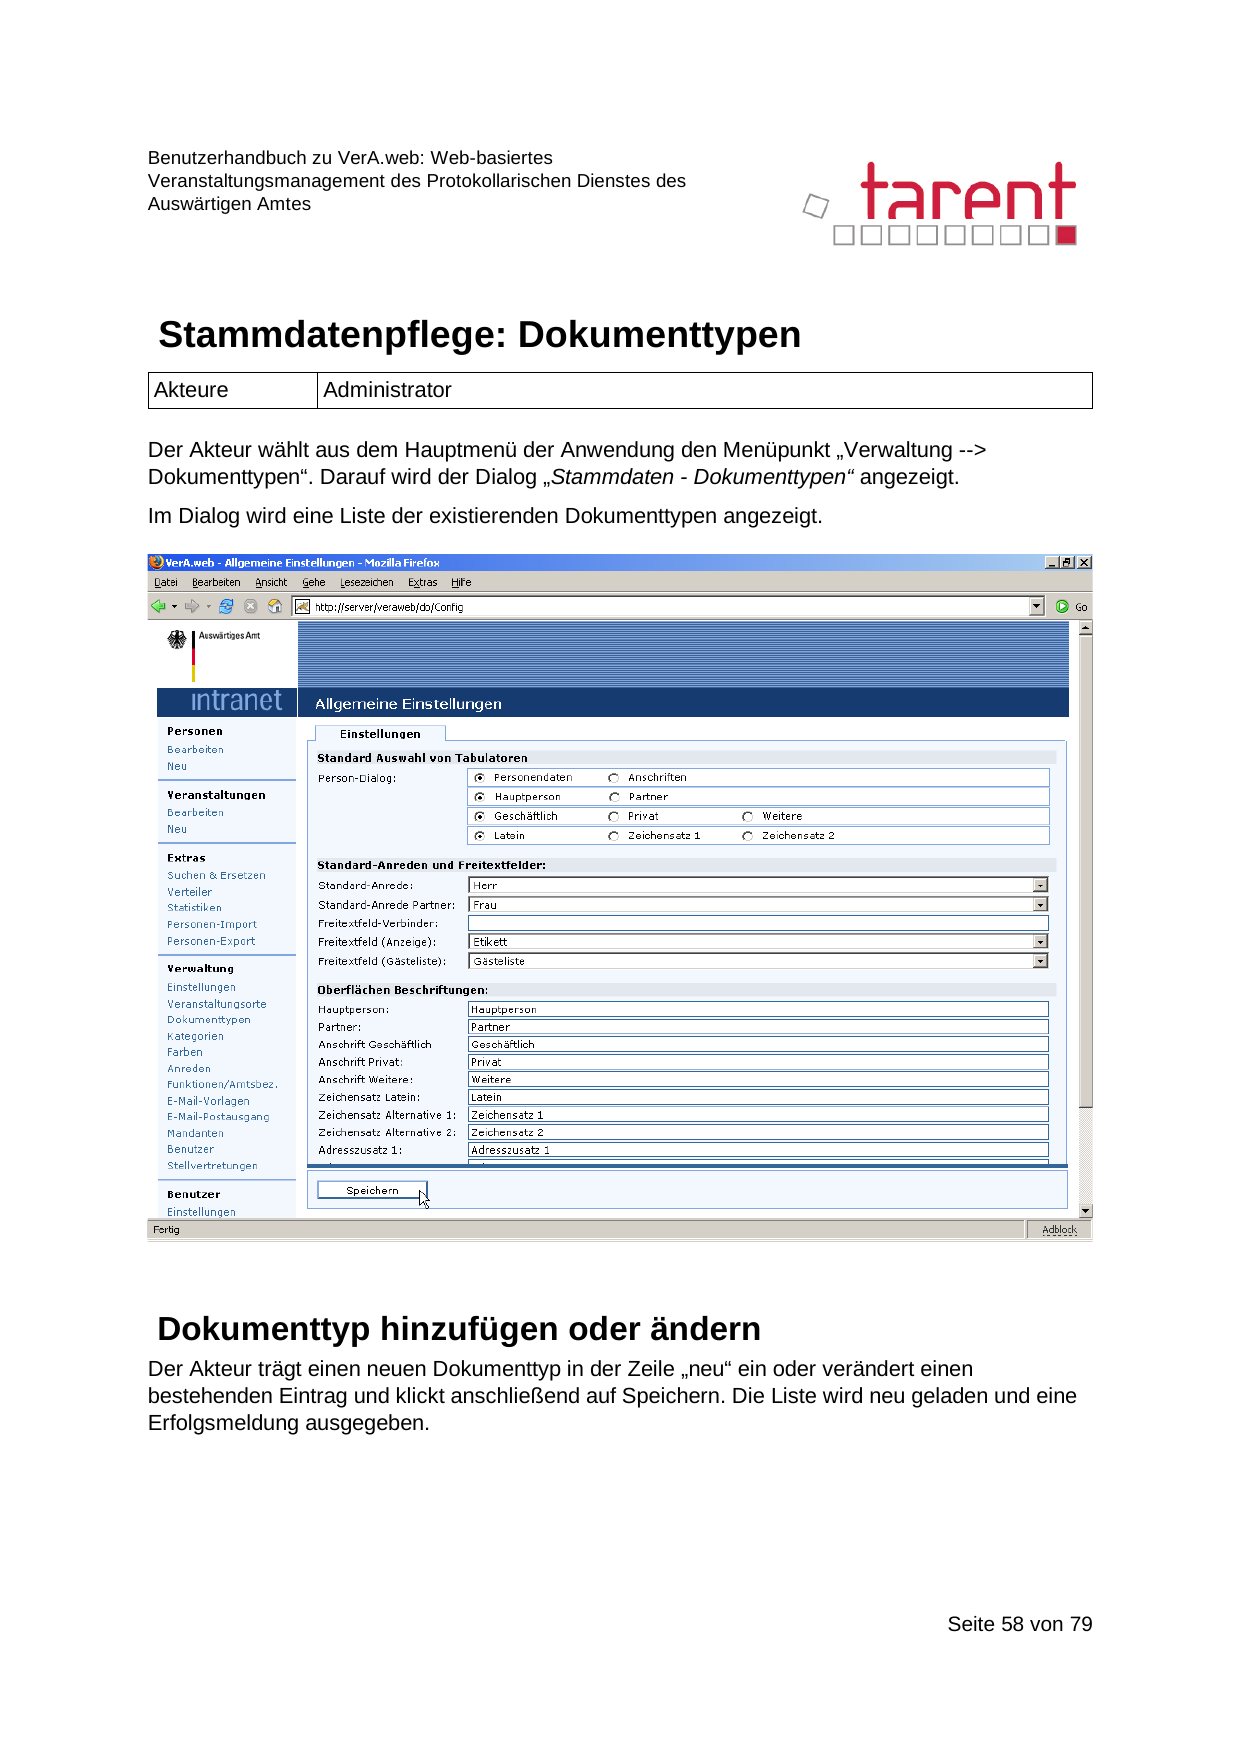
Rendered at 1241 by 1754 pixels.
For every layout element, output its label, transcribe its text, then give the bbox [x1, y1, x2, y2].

table_header Administrator [318, 373, 1092, 408]
picture [147, 554, 1093, 1242]
text Der Akteur trägt einen neuen Dokumenttyp in der Zeile „neu“ ein oder verändert einen bestehenden Eintrag und klickt anschließend auf Speichern. Die Liste wird neu geladen und eine Erfolgsmeldung ausgegeben. [148, 1357, 1092, 1435]
picture [790, 151, 1091, 255]
subtitle Dokumenttyp hinzufügen oder ändern [148, 1309, 1092, 1347]
table_header Akteure [149, 373, 317, 408]
text Der Akteur wählt aus dem Hauptmenü der Anwendung den Menüpunkt „Verwaltung --> Dokumenttypen“. Darauf wird der Dialog „Stammdaten - Dokumenttypen“ angezeigt. [148, 410, 1092, 488]
text Im Dialog wird eine Liste der existierenden Dokumenttypen angezeigt. [148, 503, 1092, 554]
subtitle Stammdatenpflege: Dokumenttypen [148, 313, 1092, 355]
